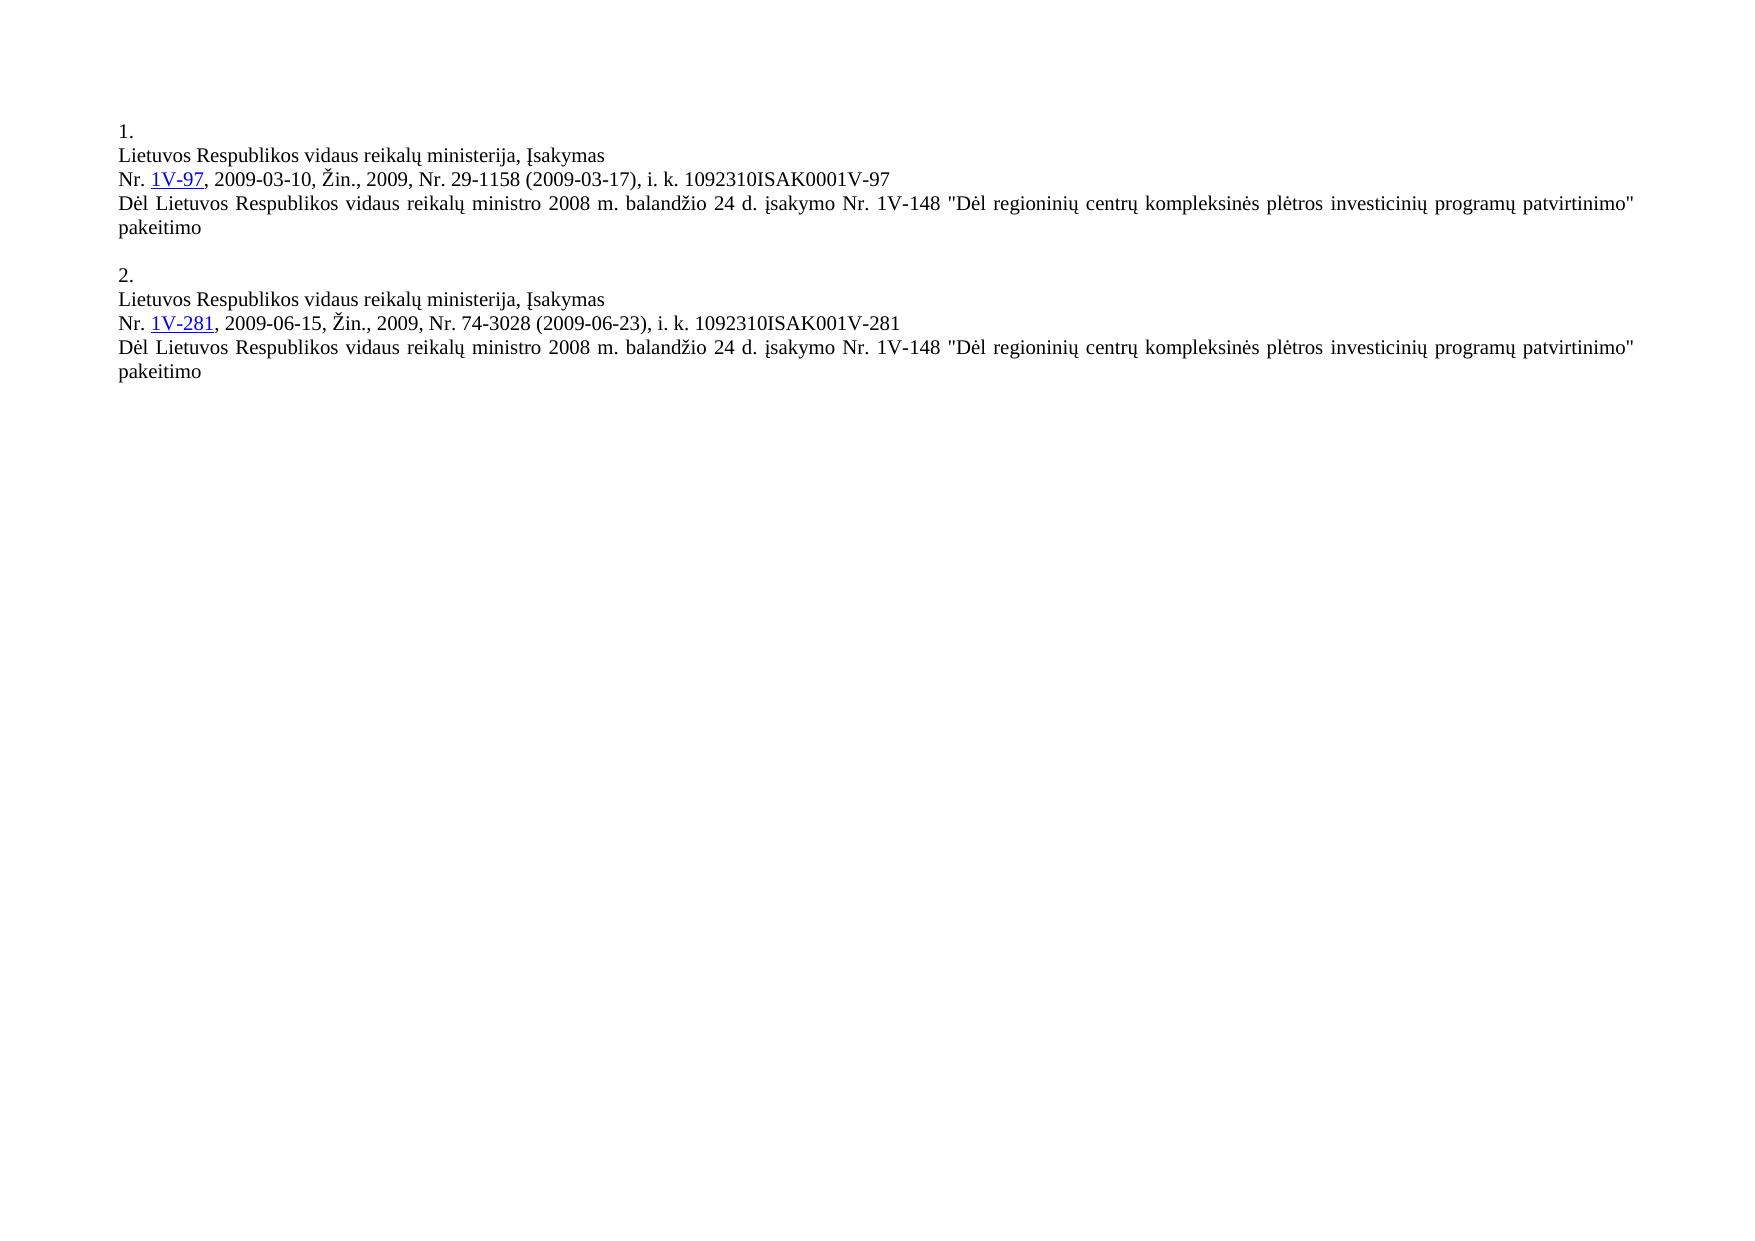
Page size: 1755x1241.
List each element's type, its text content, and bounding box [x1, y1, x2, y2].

text Dėl Lietuvos Respublikos vidaus reikalų ministro 2008 m. balandžio 24 d. įsakymo Nr. 1V-148 "Dėl regioninių centrų kompleksinės plėtros investicinių programų patvirtinimo" pakeitimo [118, 191, 1636, 239]
text Dėl Lietuvos Respublikos vidaus reikalų ministro 2008 m. balandžio 24 d. įsakymo Nr. 1V-148 "Dėl regioninių centrų kompleksinės plėtros investicinių programų patvirtinimo" pakeitimo [118, 335, 1636, 383]
text Lietuvos Respublikos vidaus reikalų ministerija, Įsakymas [118, 287, 1636, 311]
text Lietuvos Respublikos vidaus reikalų ministerija, Įsakymas [118, 143, 1636, 167]
text Nr. 1V-97, 2009-03-10, Žin., 2009, Nr. 29-1158 (2009-03-17), i. k. 1092310ISAK0001V-97 [118, 167, 1636, 191]
text 1. [118, 119, 1636, 143]
text 2. [118, 263, 1636, 287]
text Nr. 1V-281, 2009-06-15, Žin., 2009, Nr. 74-3028 (2009-06-23), i. k. 1092310ISAK001V-281 [118, 311, 1636, 335]
